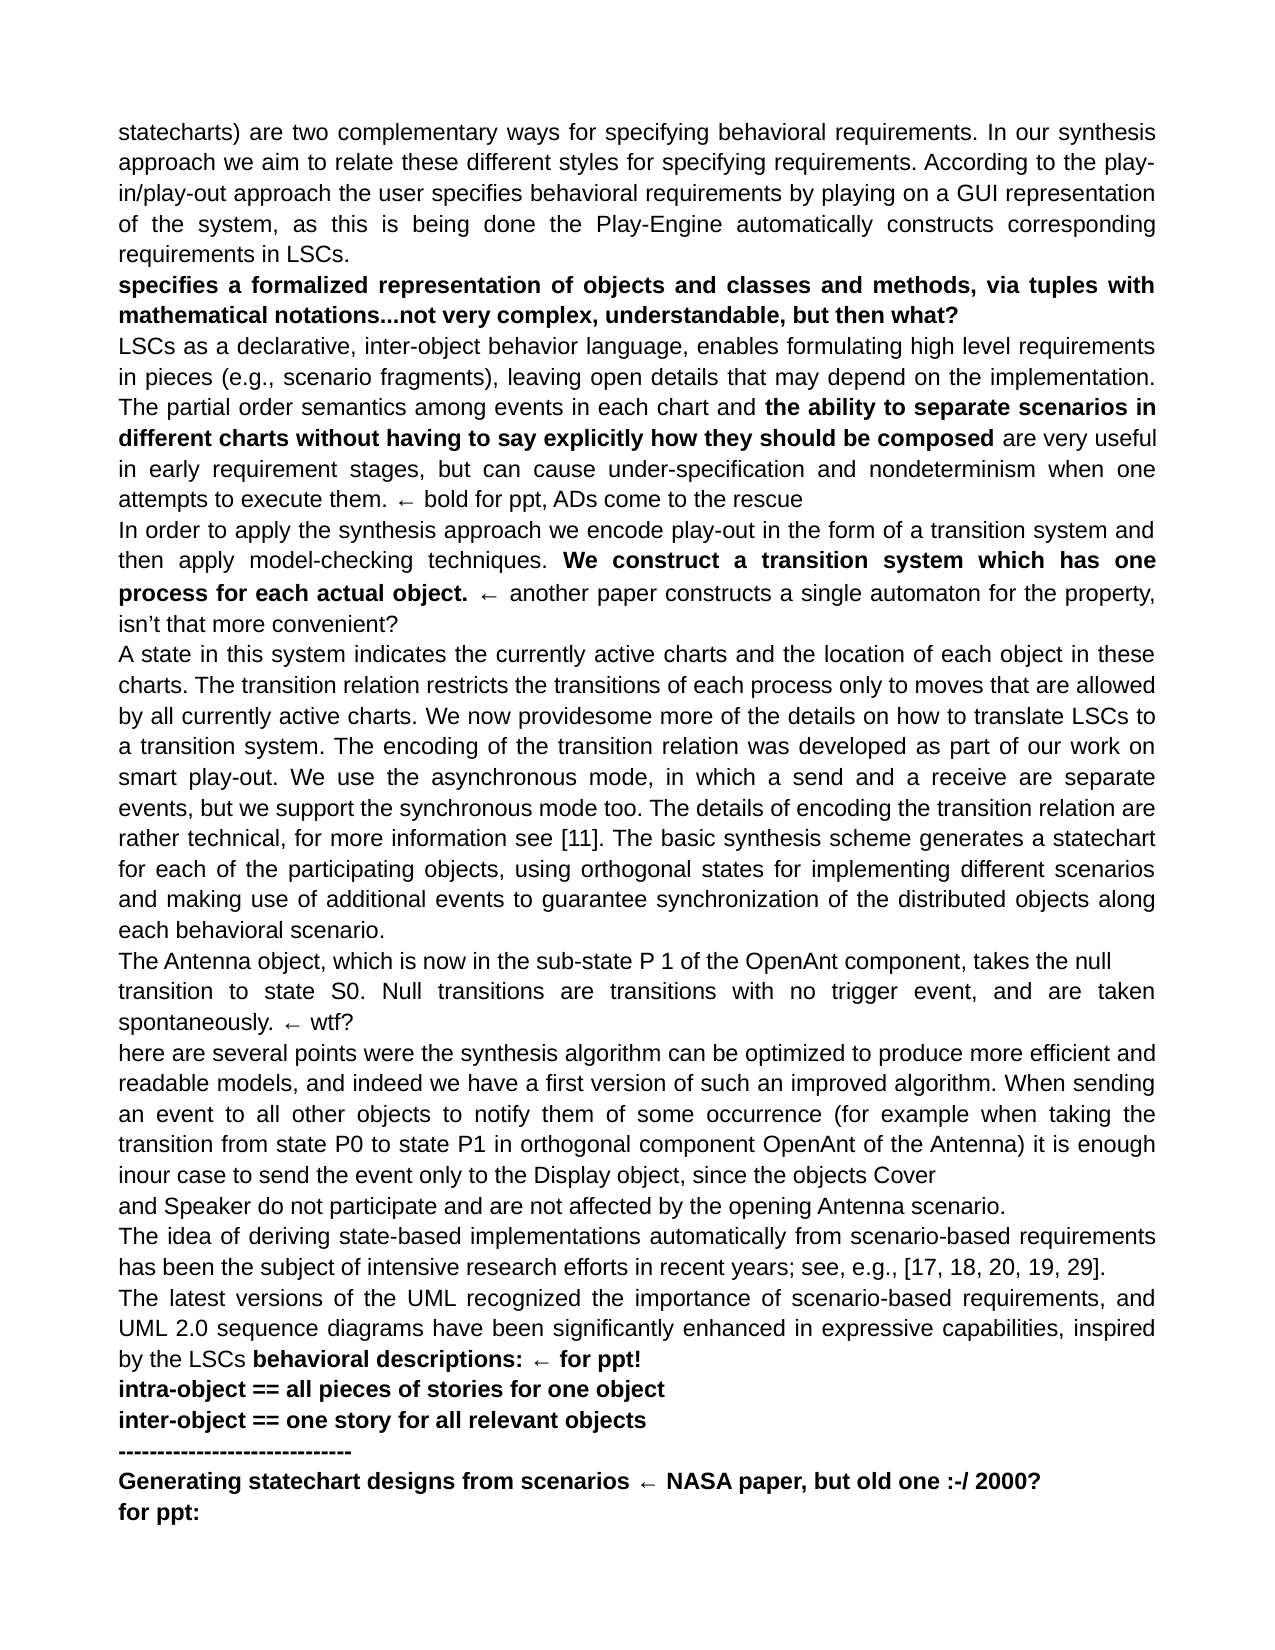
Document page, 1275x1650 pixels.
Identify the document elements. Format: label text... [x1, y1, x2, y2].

text LSCs as a declarative, inter-object behavior language, enables formulating high level requirements in pieces (e.g., scenario fragments), leaving open details that may depend on the implementation. The partial order semantics among events in each chart and the ability to separate scenarios in different charts without having to say explicitly how they should be composed are very useful in early requirement stages, but can cause under-specification and nondeterminism when one attempts to execute them. ← bold for ppt, ADs come to the rescue [118, 332, 1157, 512]
text The latest versions of the UML recognized the importance of scenario-based requirements, and UML 2.0 sequence diagrams have been significantly enhanced in expressive capabilities, inspired by the LSCs behavioral descriptions: ← for ppt! [118, 1284, 1157, 1372]
text Generating statechart designs from scenarios ← NASA paper, but old one :-/ 2000? [118, 1468, 1157, 1494]
text The idea of deriving state-based implementations automatically from scenario-based requirements has been the subject of intensive research efforts in recent years; see, e.g., [17, 18, 20, 19, 29]. [118, 1223, 1157, 1280]
text here are several points were the synthesis algorithm can be optimized to produce more efficient and readable models, and indeed we have a first version of such an improved algorithm. When sending an event to all other objects to notify them of some occurrence (for example when taking the transition from state P0 to state P1 in orthogonal component OpenAnt of the Antenna) it is enough inour case to send the event only to the Display object, since the objects Cover [118, 1039, 1157, 1188]
text A state in this system indicates the currently active charts and the location of each object in these charts. The transition relation restricts the transitions of each process only to moves that are allowed by all currently active charts. We now providesome more of the details on how to translate LSCs to a transition system. The encoding of the transition relation was developed as part of our work on smart play-out. We use the asynchronous mode, in which a send and a receive are separate events, but we support the synchronous mode too. The details of encoding the transition relation are rather technical, for more information see [11]. The basic synthesis scheme generates a statechart for each of the participating objects, using orthogonal states for implementing different scenarios and making use of additional events to guarantee synchronization of the distributed objects along each behavioral scenario. [118, 641, 1157, 943]
text specifies a formalized representation of objects and classes and methods, via tuples with mathematical notations...not very complex, understandable, but then what? [118, 271, 1157, 329]
text transition to state S0. Null transitions are transitions with no trigger event, and are taken spontaneously. ← wtf? [118, 978, 1157, 1035]
text ------------------------------ [118, 1437, 1157, 1464]
text and Speaker do not participate and are not affected by the opening Antenna scenario. [118, 1192, 1157, 1219]
text for ppt: [118, 1498, 1157, 1525]
text The Antenna object, which is now in the sub-state P 1 of the OpenAnt component, takes the null [118, 947, 1157, 974]
text In order to apply the synthesis approach we encode play-out in the form of a transition system and then apply model-checking techniques. We construct a transition system which has one process for each actual object. ← another paper constructs a single automaton for the property, isn’t that more convenient? [118, 516, 1157, 637]
text statecharts) are two complementary ways for specifying behavioral requirements. In our synthesis approach we aim to relate these different styles for specifying requirements. According to the play-in/play-out approach the user specifies behavioral requirements by playing on a GUI representation of the system, as this is being done the Play-Engine automatically constructs corresponding requirements in LSCs. [118, 118, 1157, 267]
text intra-object == all pieces of stories for one object [118, 1376, 1157, 1403]
text inter-object == one story for all relevant objects [118, 1406, 1157, 1433]
